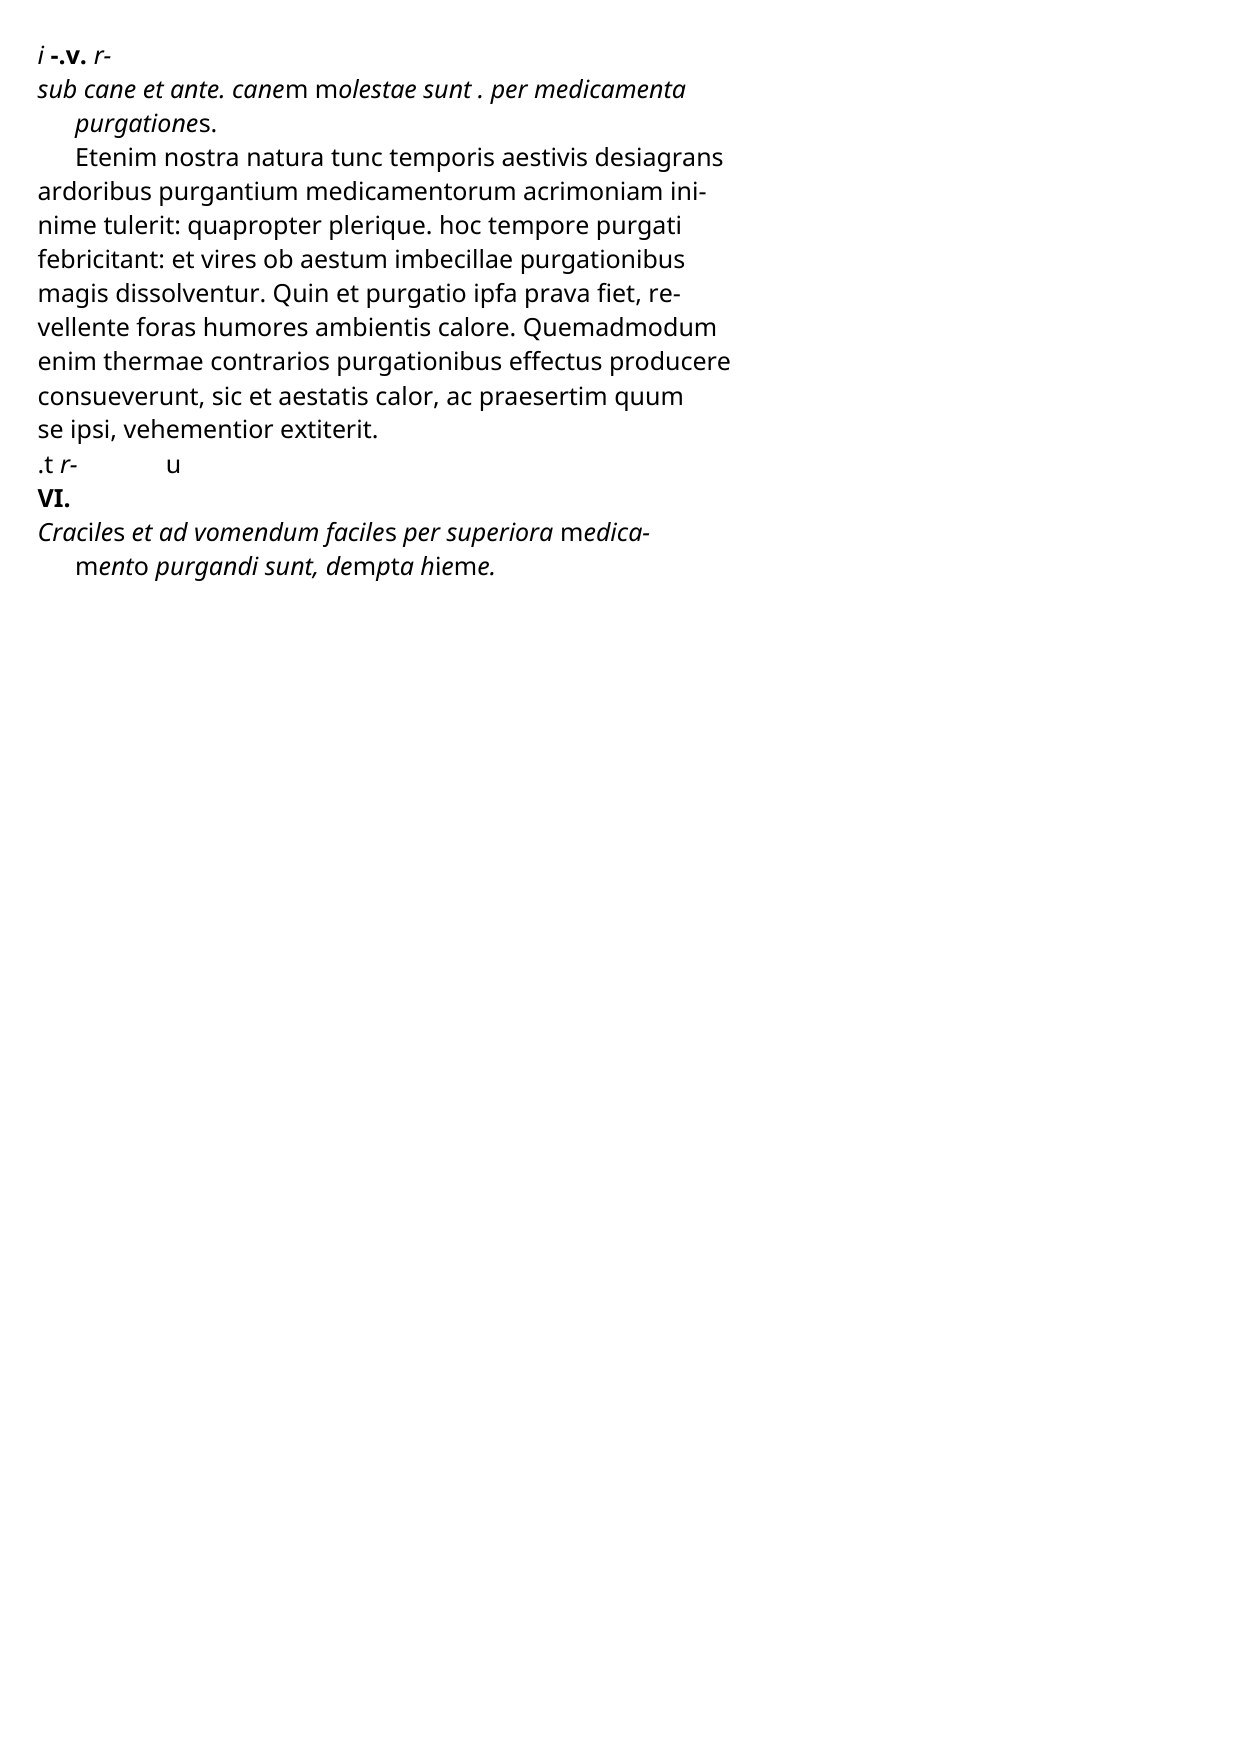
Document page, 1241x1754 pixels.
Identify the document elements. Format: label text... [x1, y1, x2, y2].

text i -.v. r- [37, 37, 1203, 72]
text sub cane et ante. canem molestae sunt . per medicamenta purgationes. [37, 72, 1203, 140]
subtitle VI. [37, 480, 1203, 514]
text Etenim nostra natura tunc temporis aestivis desiagrans ardoribus purgantium medicamentorum acrimoniam ini- nime tulerit: quapropter plerique. hoc tempore purgati febricitant: et vires ob aestum imbecillae purgationibus magis dissolventur. Quin et purgatio ipfa prava fiet, re- vellente foras humores ambientis calore. Quemadmodum enim thermae contrarios purgationibus effectus producere consueverunt, sic et aestatis calor, ac praesertim quum se ipsi, vehementior extiterit. [37, 140, 1203, 446]
text .t r- u [37, 446, 1203, 480]
text Craciles et ad vomendum faciles per superiora medica- mento purgandi sunt, dempta hieme. [37, 514, 1203, 582]
